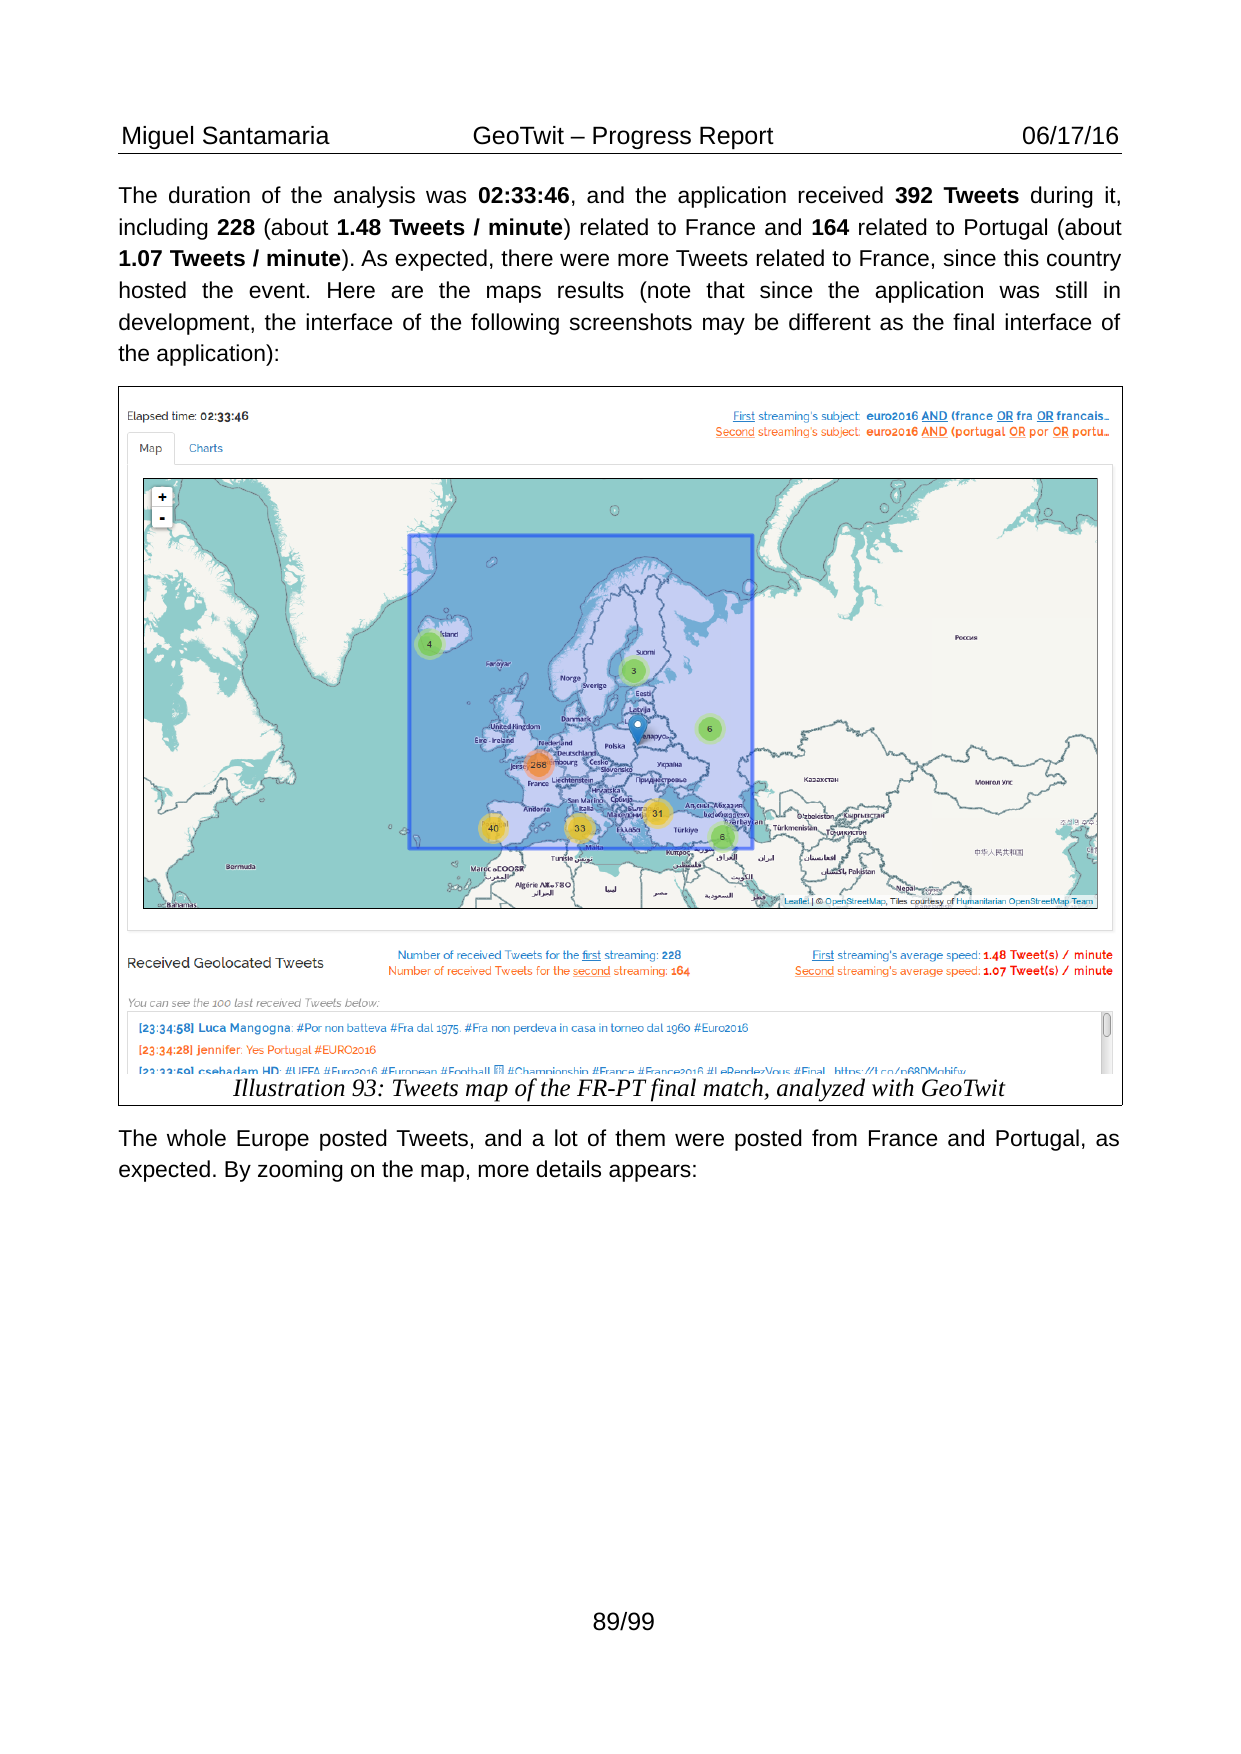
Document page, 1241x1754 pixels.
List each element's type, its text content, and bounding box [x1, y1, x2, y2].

text Illustration 93: Tweets map of the FR-PT final match, analyzed with GeoTwit [121, 1074, 1119, 1102]
text The whole Europe posted Tweets, and a lot of them were posted from France and Portugal, as expected. By zooming on the map, more details appears: [118, 1106, 1122, 1183]
picture [121, 402, 1119, 1074]
text [119, 387, 1122, 1105]
text The duration of the analysis was 02:33:46, and the application received 392 Tweets during it, including 228 (about 1.48 Tweets / minute) related to France and 164 related to Portugal (about 1.07 Tweets / minute). As expected, there were more Tweets related to France, since this country hosted the event. Here are the maps results (note that since the application was still in development, the interface of the following screenshots may be different as the final interface of the application): [118, 182, 1122, 366]
